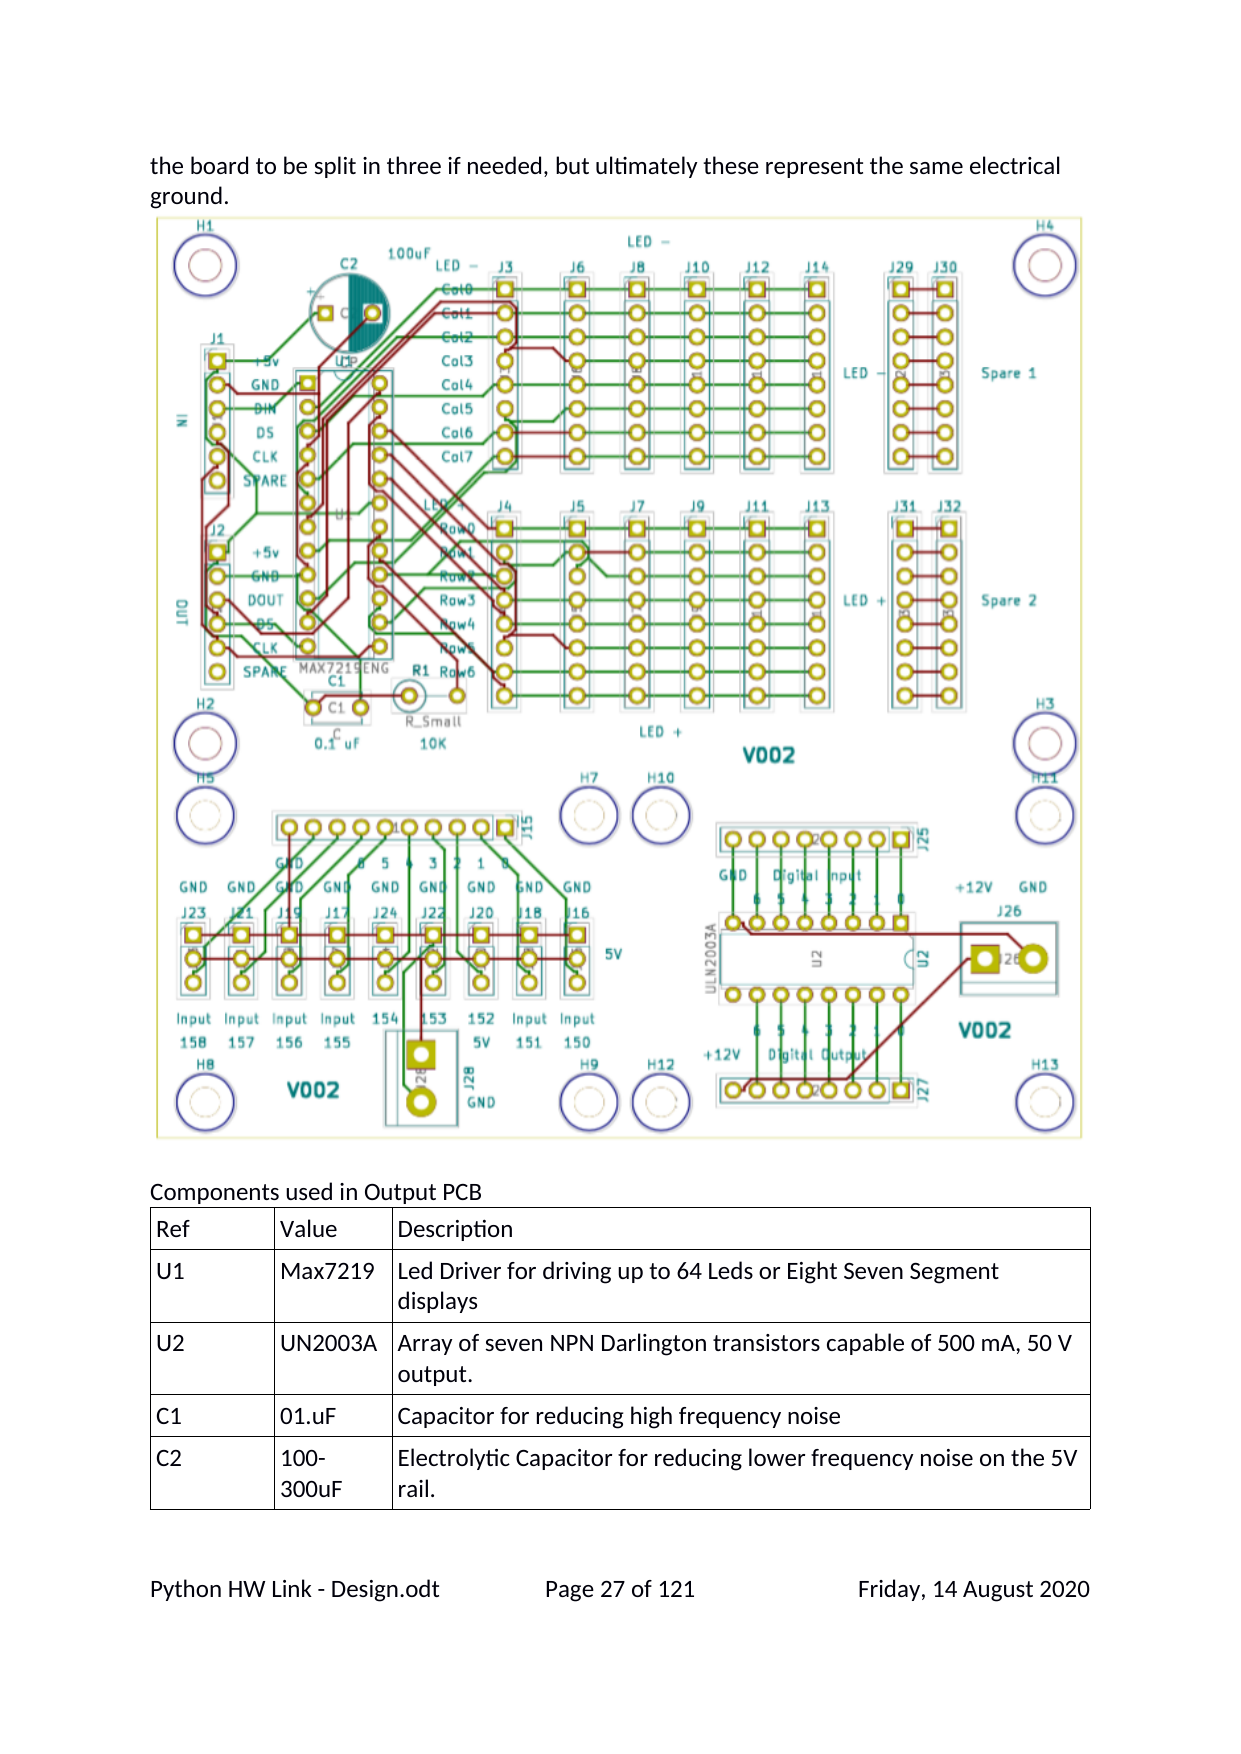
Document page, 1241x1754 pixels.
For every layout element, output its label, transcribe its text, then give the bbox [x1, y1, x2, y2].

table_cell 100-300uF [275, 1437, 392, 1509]
table_cell C2 [151, 1437, 274, 1509]
table_cell C1 [151, 1395, 274, 1436]
table_cell Max7219 [275, 1250, 392, 1322]
picture [150, 211, 1091, 1146]
table_cell Led Driver for driving up to 64 Leds or Eight Seven Segment displays [393, 1250, 1090, 1322]
table_cell Array of seven NPN Darlington transistors capable of 500 mA, 50 V output. [393, 1323, 1090, 1394]
table_header Ref [151, 1208, 274, 1249]
text Components used in Output PCB [150, 1176, 1090, 1207]
table_cell U1 [151, 1250, 274, 1322]
table_cell Electrolytic Capacitor for reducing lower frequency noise on the 5V rail. [393, 1437, 1090, 1509]
text the board to be split in three if needed, but ultimately these represent the same electrical ground. [150, 150, 1090, 211]
table_cell U2 [151, 1323, 274, 1394]
table_cell UN2003A [275, 1323, 392, 1394]
table_cell Capacitor for reducing high frequency noise [393, 1395, 1090, 1436]
table_header Description [393, 1208, 1090, 1249]
table_header Value [275, 1208, 392, 1249]
table_cell 01.uF [275, 1395, 392, 1436]
